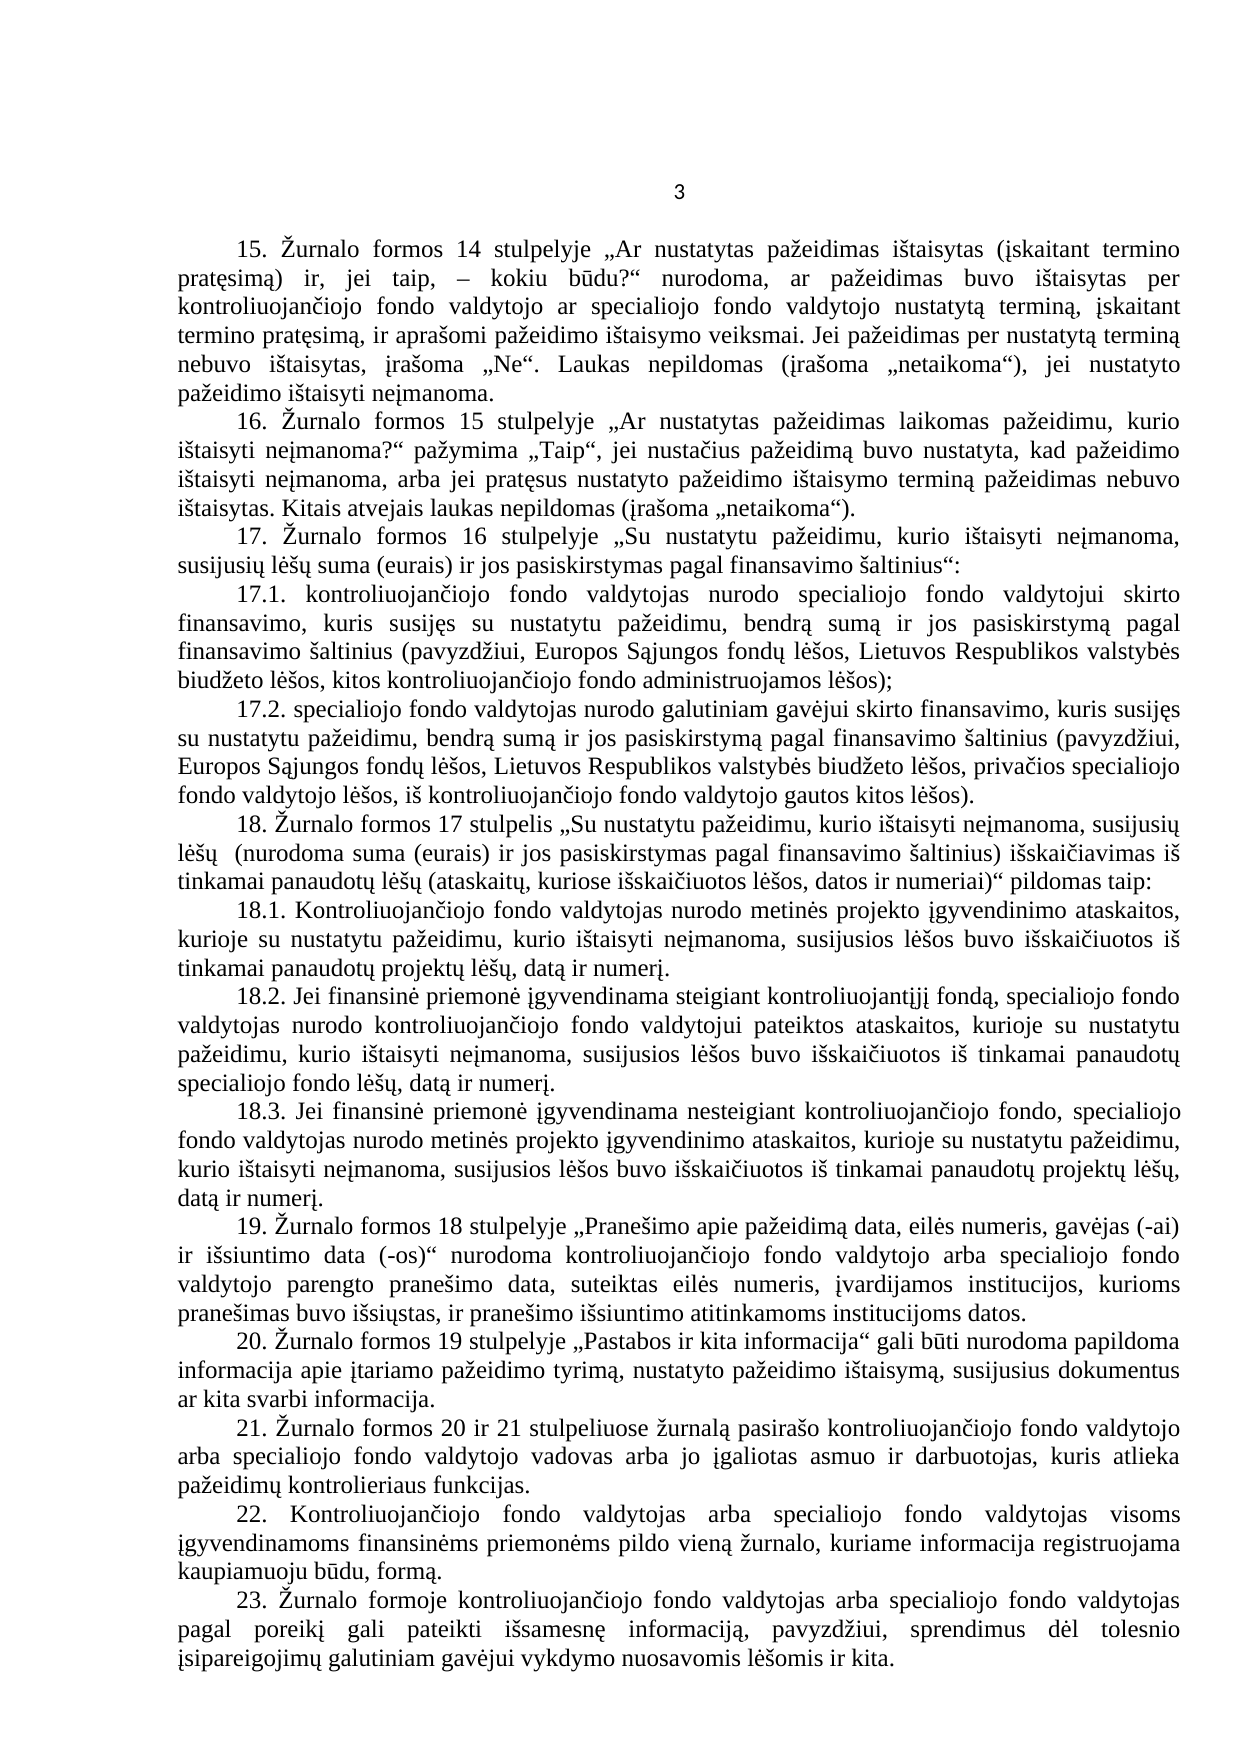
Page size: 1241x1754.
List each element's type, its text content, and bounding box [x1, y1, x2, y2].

text 16. Žurnalo formos 15 stulpelyje „Ar nustatytas pažeidimas laikomas pažeidimu, kurio ištaisyti neįmanoma?“ pažymima „Taip“, jei nustačius pažeidimą buvo nustatyta, kad pažeidimo ištaisyti neįmanoma, arba jei pratęsus nustatyto pažeidimo ištaisymo terminą pažeidimas nebuvo ištaisytas. Kitais atvejais laukas nepildomas (įrašoma „netaikoma“). [177, 406, 1181, 521]
text 23. Žurnalo formoje kontroliuojančiojo fondo valdytojas arba specialiojo fondo valdytojas pagal poreikį gali pateikti išsamesnę informaciją, pavyzdžiui, sprendimus dėl tolesnio įsipareigojimų galutiniam gavėjui vykdymo nuosavomis lėšomis ir kita. [177, 1585, 1181, 1671]
text 19. Žurnalo formos 18 stulpelyje „Pranešimo apie pažeidimą data, eilės numeris, gavėjas (-ai) ir išsiuntimo data (-os)“ nurodoma kontroliuojančiojo fondo valdytojo arba specialiojo fondo valdytojo parengto pranešimo data, suteiktas eilės numeris, įvardijamos institucijos, kurioms pranešimas buvo išsiųstas, ir pranešimo išsiuntimo atitinkamoms institucijoms datos. [177, 1211, 1181, 1326]
text 22. Kontroliuojančiojo fondo valdytojas arba specialiojo fondo valdytojas visoms įgyvendinamoms finansinėms priemonėms pildo vieną žurnalo, kuriame informacija registruojama kaupiamuoju būdu, formą. [177, 1499, 1181, 1585]
text 18.2. Jei finansinė priemonė įgyvendinama steigiant kontroliuojantįjį fondą, specialiojo fondo valdytojas nurodo kontroliuojančiojo fondo valdytojui pateiktos ataskaitos, kurioje su nustatytu pažeidimu, kurio ištaisyti neįmanoma, susijusios lėšos buvo išskaičiuotos iš tinkamai panaudotų specialiojo fondo lėšų, datą ir numerį. [177, 981, 1181, 1096]
text 17.1. kontroliuojančiojo fondo valdytojas nurodo specialiojo fondo valdytojui skirto finansavimo, kuris susijęs su nustatytu pažeidimu, bendrą sumą ir jos pasiskirstymą pagal finansavimo šaltinius (pavyzdžiui, Europos Sąjungos fondų lėšos, Lietuvos Respublikos valstybės biudžeto lėšos, kitos kontroliuojančiojo fondo administruojamos lėšos); [177, 579, 1181, 694]
text 17.2. specialiojo fondo valdytojas nurodo galutiniam gavėjui skirto finansavimo, kuris susijęs su nustatytu pažeidimu, bendrą sumą ir jos pasiskirstymą pagal finansavimo šaltinius (pavyzdžiui, Europos Sąjungos fondų lėšos, Lietuvos Respublikos valstybės biudžeto lėšos, privačios specialiojo fondo valdytojo lėšos, iš kontroliuojančiojo fondo valdytojo gautos kitos lėšos). [177, 694, 1181, 809]
text 18.3. Jei finansinė priemonė įgyvendinama nesteigiant kontroliuojančiojo fondo, specialiojo fondo valdytojas nurodo metinės projekto įgyvendinimo ataskaitos, kurioje su nustatytu pažeidimu, kurio ištaisyti neįmanoma, susijusios lėšos buvo išskaičiuotos iš tinkamai panaudotų projektų lėšų, datą ir numerį. [177, 1096, 1181, 1211]
text 15. Žurnalo formos 14 stulpelyje „Ar nustatytas pažeidimas ištaisytas (įskaitant termino pratęsimą) ir, jei taip, – kokiu būdu?“ nurodoma, ar pažeidimas buvo ištaisytas per kontroliuojančiojo fondo valdytojo ar specialiojo fondo valdytojo nustatytą terminą, įskaitant termino pratęsimą, ir aprašomi pažeidimo ištaisymo veiksmai. Jei pažeidimas per nustatytą terminą nebuvo ištaisytas, įrašoma „Ne“. Laukas nepildomas (įrašoma „netaikoma“), jei nustatyto pažeidimo ištaisyti neįmanoma. [177, 234, 1181, 406]
text 21. Žurnalo formos 20 ir 21 stulpeliuose žurnalą pasirašo kontroliuojančiojo fondo valdytojo arba specialiojo fondo valdytojo vadovas arba jo įgaliotas asmuo ir darbuotojas, kuris atlieka pažeidimų kontrolieriaus funkcijas. [177, 1413, 1181, 1499]
text 17. Žurnalo formos 16 stulpelyje „Su nustatytu pažeidimu, kurio ištaisyti neįmanoma, susijusių lėšų suma (eurais) ir jos pasiskirstymas pagal finansavimo šaltinius“: [177, 521, 1181, 579]
text 20. Žurnalo formos 19 stulpelyje „Pastabos ir kita informacija“ gali būti nurodoma papildoma informacija apie įtariamo pažeidimo tyrimą, nustatyto pažeidimo ištaisymą, susijusius dokumentus ar kita svarbi informacija. [177, 1326, 1181, 1413]
text 18. Žurnalo formos 17 stulpelis „Su nustatytu pažeidimu, kurio ištaisyti neįmanoma, susijusių lėšų (nurodoma suma (eurais) ir jos pasiskirstymas pagal finansavimo šaltinius) išskaičiavimas iš tinkamai panaudotų lėšų (ataskaitų, kuriose išskaičiuotos lėšos, datos ir numeriai)“ pildomas taip: [177, 809, 1181, 895]
text 18.1. Kontroliuojančiojo fondo valdytojas nurodo metinės projekto įgyvendinimo ataskaitos, kurioje su nustatytu pažeidimu, kurio ištaisyti neįmanoma, susijusios lėšos buvo išskaičiuotos iš tinkamai panaudotų projektų lėšų, datą ir numerį. [177, 895, 1181, 981]
